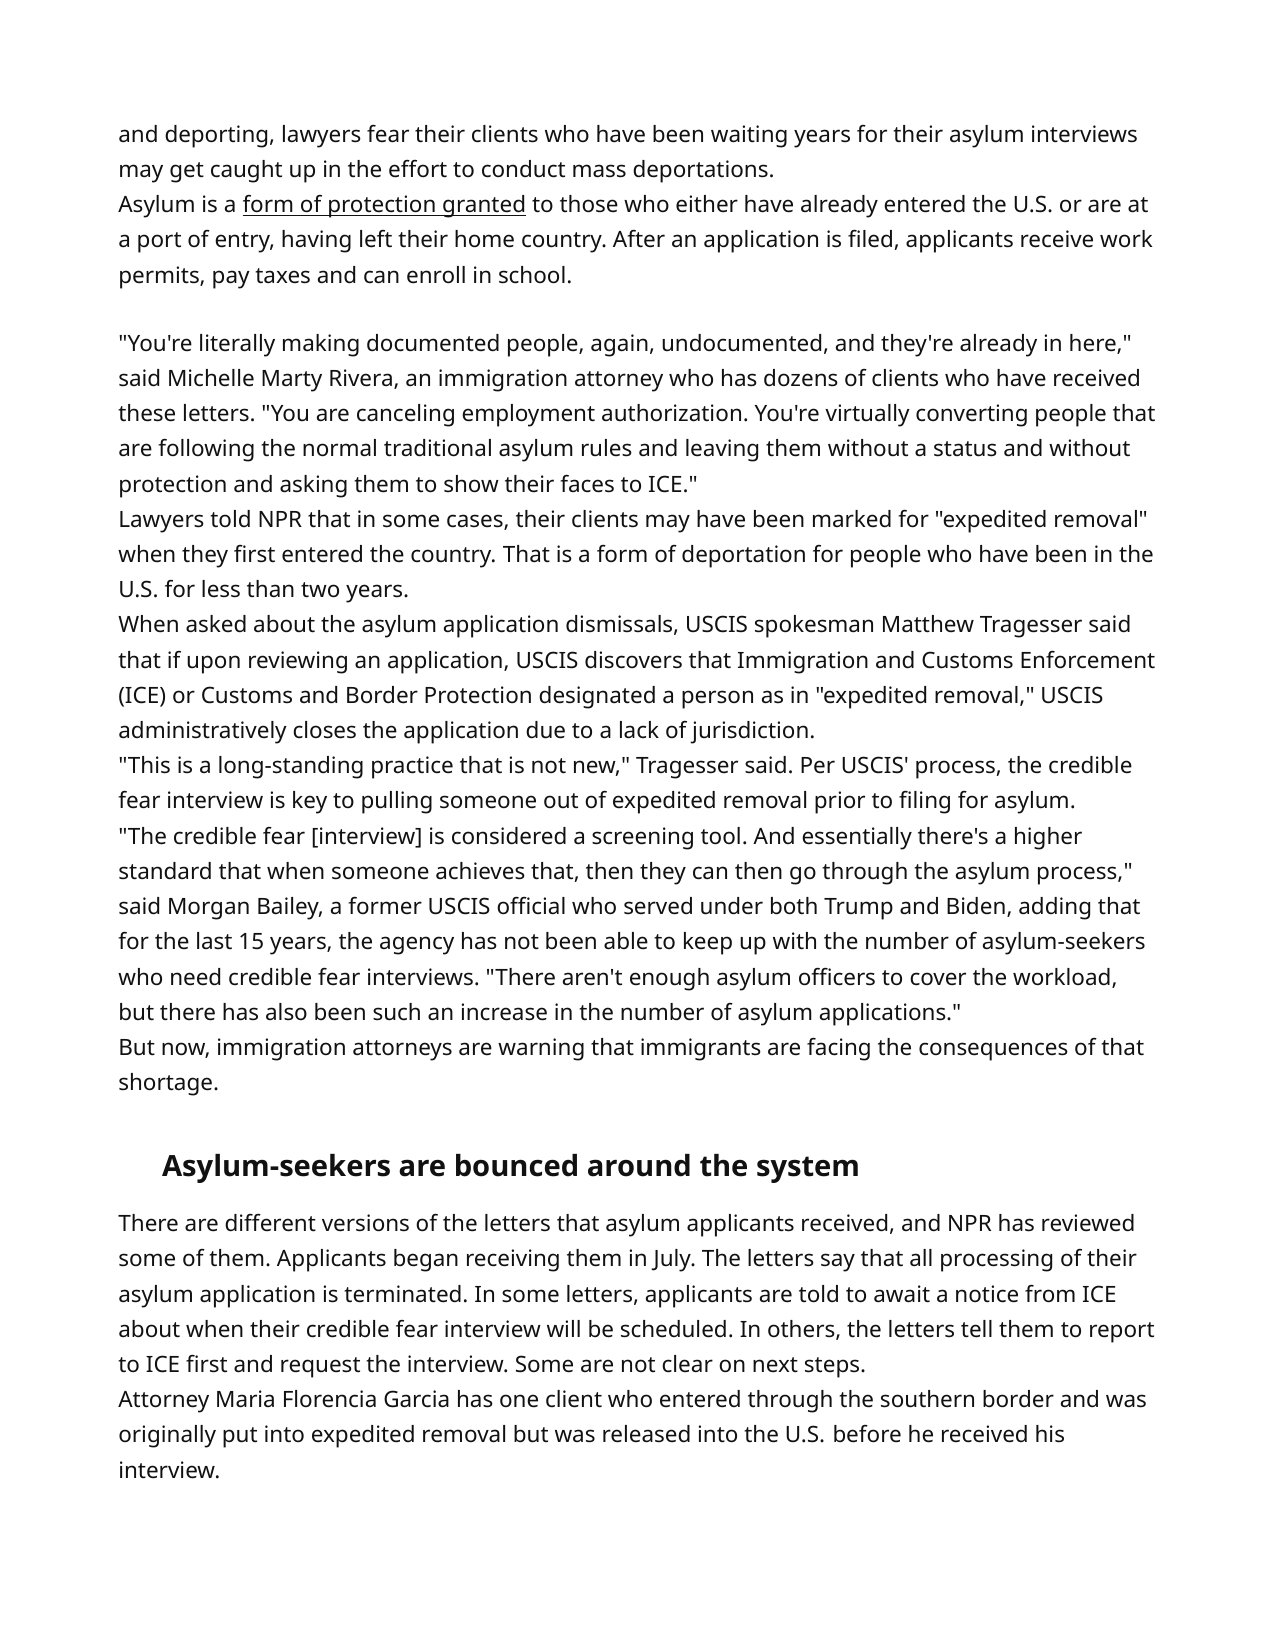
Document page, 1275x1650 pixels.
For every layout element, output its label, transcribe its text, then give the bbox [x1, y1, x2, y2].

subtitle Asylum-seekers are bounced around the system [162, 1146, 1113, 1185]
text Attorney Maria Florencia Garcia has one client who entered through the southern border and was originally put into expedited removal but was released into the U.S. before he received his interview. [118, 1384, 1157, 1485]
text "This is a long-standing practice that is not new," Tragesser said. Per USCIS' process, the credible fear interview is key to pulling someone out of expedited removal prior to filing for asylum. [118, 750, 1157, 816]
text When asked about the asylum application dismissals, USCIS spokesman Matthew Tragesser said that if upon reviewing an application, USCIS discovers that Immigration and Customs Enforcement (ICE) or Customs and Border Protection designated a person as in "expedited removal," USCIS administratively closes the application due to a lack of jurisdiction. [118, 609, 1157, 745]
text There are different versions of the letters that asylum applicants received, and NPR has reviewed some of them. Applicants began receiving them in July. The letters say that all processing of their asylum application is terminated. In some letters, applicants are told to await a notice from ICE about when their credible fear interview will be scheduled. In others, the letters tell them to report to ICE first and request the interview. Some are not clear on next steps. [118, 1208, 1157, 1379]
text and deporting, lawyers fear their clients who have been waiting years for their asylum interviews may get caught up in the effort to conduct mass deportations. [118, 118, 1157, 184]
text Asylum is a form of protection granted to those who either have already entered the U.S. or are at a port of entry, having left their home country. After an application is filed, applicants receive work permits, pay taxes and can enroll in school. [118, 188, 1157, 289]
text "The credible fear [interview] is considered a screening tool. And essentially there's a higher standard that when someone achieves that, then they can then go through the asylum process," said Morgan Bailey, a former USCIS official who served under both Trump and Biden, adding that for the last 15 years, the agency has not been able to keep up with the number of asylum-seekers who need credible fear interviews. "There aren't enough asylum officers to cover the workload, but there has also been such an increase in the number of asylum applications." [118, 820, 1157, 1027]
text Lawyers told NPR that in some cases, their clients may have been marked for "expedited removal" when they first entered the country. That is a form of deportation for people who have been in the U.S. for less than two years. [118, 503, 1157, 604]
text "You're literally making documented people, again, undocumented, and they're already in here," said Michelle Marty Rivera, an immigration attorney who has dozens of clients who have received these letters. "You are canceling employment authorization. You're virtually converting people that are following the normal traditional asylum rules and leaving them without a status and without protection and asking them to show their faces to ICE." [118, 327, 1157, 499]
text But now, immigration attorneys are warning that immigrants are facing the consequences of that shortage. [118, 1031, 1157, 1097]
